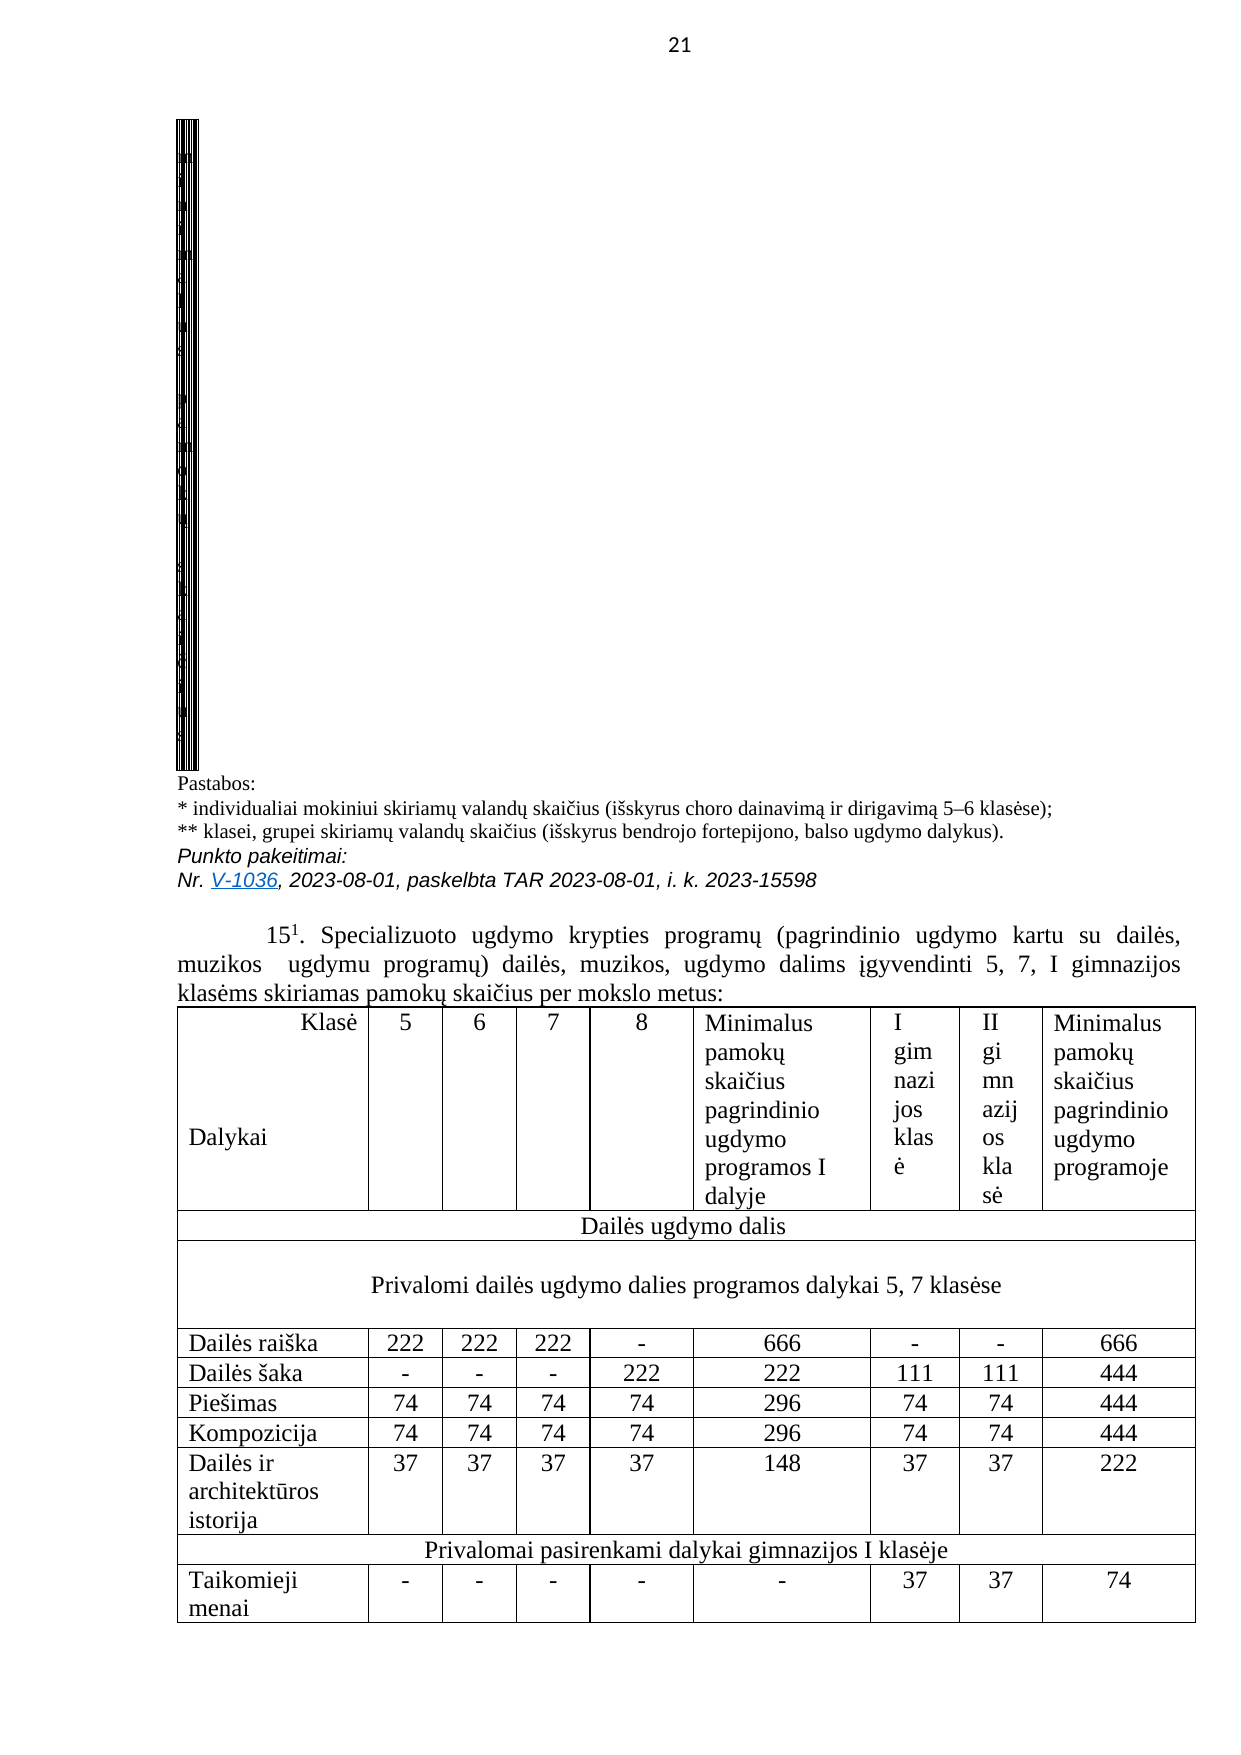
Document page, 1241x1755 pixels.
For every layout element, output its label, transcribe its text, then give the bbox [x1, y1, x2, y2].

table_cell 74 [369, 1388, 442, 1417]
table_cell - [443, 1358, 516, 1387]
table_cell 37 [443, 1448, 516, 1534]
table_cell 666 [694, 1329, 870, 1357]
table_cell - [369, 1565, 442, 1622]
table_cell 444 [1043, 1418, 1195, 1447]
table_cell 444 [1043, 1388, 1195, 1417]
table_header II gimnazijos klasė [960, 1008, 1042, 1210]
table_cell 74 [517, 1388, 589, 1417]
text 151. Specializuoto ugdymo krypties programų (pagrindinio ugdymo kartu su dailės, muzikos ugdymu programų) dailės, muzikos, ugdymo dalims įgyvendinti 5, 7, I gimnazijos klasėms skiriamas pamokų skaičius per mokslo metus: [177, 920, 1182, 1006]
table_header I gimnazijos klasė [871, 1008, 959, 1210]
table_cell Taikomieji menai [178, 1565, 368, 1622]
table_cell - [960, 1329, 1042, 1357]
table_cell Privalomi dailės ugdymo dalies programos dalykai 5, 7 klasėse [178, 1241, 1195, 1327]
table_cell 222 [694, 1358, 870, 1387]
table_cell - [517, 1565, 589, 1622]
table_cell 74 [591, 1418, 693, 1447]
table_cell 444 [1043, 1358, 1195, 1387]
table_cell 74 [517, 1418, 589, 1447]
table_cell 37 [517, 1448, 589, 1534]
table_cell Dailės ugdymo dalis [178, 1211, 1195, 1240]
table_header Minimalus pamokų skaičius pagrindinio ugdymo programoje [1043, 1008, 1195, 1210]
table_cell 74 [1043, 1565, 1195, 1622]
table_cell 37 [871, 1448, 959, 1534]
table_cell Privalomai pasirenkami dalykai gimnazijos I klasėje [178, 1535, 1195, 1564]
table_cell 666 [1043, 1329, 1195, 1357]
table_cell 111 [960, 1358, 1042, 1387]
table_cell 37 [960, 1565, 1042, 1622]
table_cell 74 [591, 1388, 693, 1417]
table_cell - [517, 1358, 589, 1387]
text Pastabos: [177, 771, 1182, 795]
table_cell 74 [960, 1388, 1042, 1417]
table_cell 37 [591, 1448, 693, 1534]
text Nr. V-1036, 2023-08-01, paskelbta TAR 2023-08-01, i. k. 2023-15598 [177, 867, 1182, 891]
text Punkto pakeitimai: [177, 843, 1182, 867]
table_cell 74 [369, 1418, 442, 1447]
table_cell Dailės raiška [178, 1329, 368, 1357]
table_cell 148 [694, 1448, 870, 1534]
table_cell 222 [1043, 1448, 1195, 1534]
table_header 5 [369, 1008, 442, 1210]
table_cell 296 [694, 1418, 870, 1447]
text * individualiai mokiniui skiriamų valandų skaičius (išskyrus choro dainavimą ir dirigavimą 5–6 klasėse); [177, 795, 1182, 819]
table_cell 74 [871, 1418, 959, 1447]
table_header 6 [443, 1008, 516, 1210]
table_cell - [369, 1358, 442, 1387]
table_cell Dailės šaka [178, 1358, 368, 1387]
table_cell - [591, 1565, 693, 1622]
table_cell - [443, 1565, 516, 1622]
table_header 8 [591, 1008, 693, 1210]
table_cell Kompozicija [178, 1418, 368, 1447]
table_header 7 [517, 1008, 589, 1210]
table_cell 296 [694, 1388, 870, 1417]
table_cell 222 [369, 1329, 442, 1357]
table_cell - [694, 1565, 870, 1622]
table_cell Dailės ir architektūros istorija [178, 1448, 368, 1534]
table_cell 74 [960, 1418, 1042, 1447]
table_cell 222 [591, 1358, 693, 1387]
table_cell 37 [960, 1448, 1042, 1534]
table_header Minimalus pamokų skaičius pagrindinio ugdymo programos I dalyje [694, 1008, 870, 1210]
table_cell 74 [443, 1418, 516, 1447]
text ** klasei, grupei skiriamų valandų skaičius (išskyrus bendrojo fortepijono, balso ugdymo dalykus). [177, 819, 1182, 843]
table_cell 74 [871, 1388, 959, 1417]
table_cell 111 [871, 1358, 959, 1387]
table_cell - [591, 1329, 693, 1357]
table_cell - [871, 1329, 959, 1357]
table_cell 222 [517, 1329, 589, 1357]
table_cell 37 [871, 1565, 959, 1622]
table_header Klasė Dalykai [178, 1008, 368, 1210]
table_cell Piešimas [178, 1388, 368, 1417]
table_cell 74 [443, 1388, 516, 1417]
table_cell 37 [369, 1448, 442, 1534]
table_cell 222 [443, 1329, 516, 1357]
